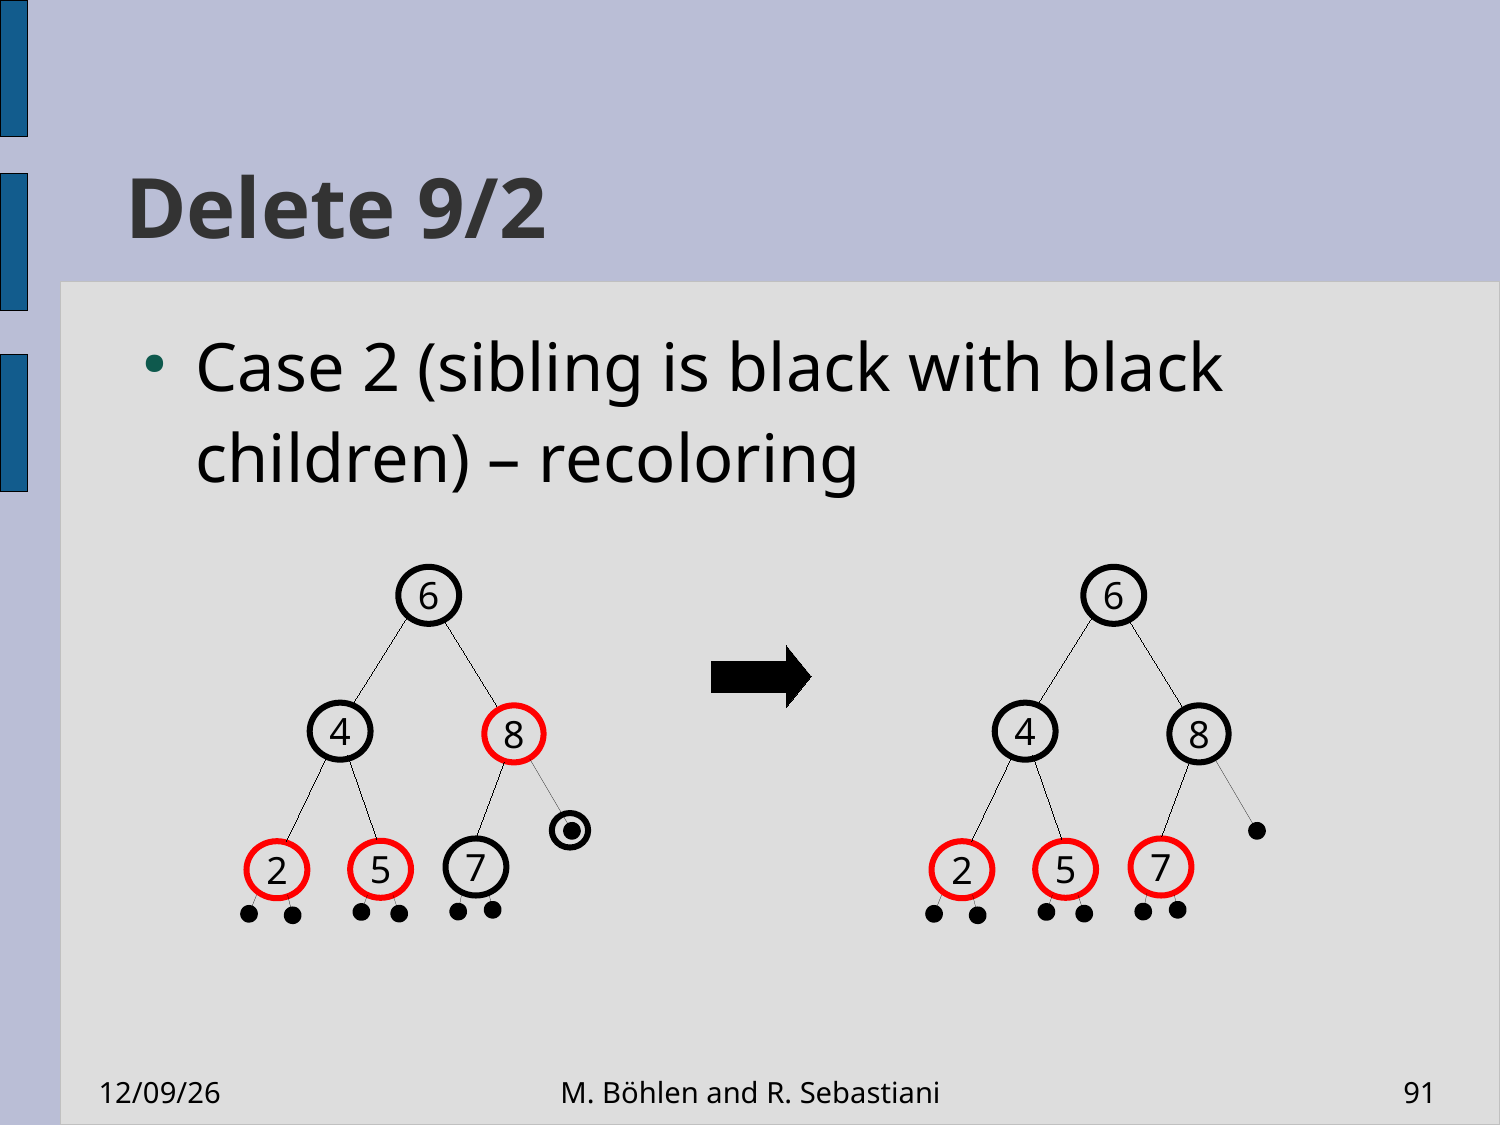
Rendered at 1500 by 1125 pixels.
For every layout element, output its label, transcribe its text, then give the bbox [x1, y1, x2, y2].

text_box 7 [1130, 838, 1192, 896]
text_box 4 [309, 702, 371, 760]
text_box 4 [994, 702, 1056, 760]
title Delete 9/2 [110, 67, 1392, 271]
text_box 5 [350, 840, 412, 898]
text_box 7 [445, 838, 507, 896]
text_box 8 [1169, 705, 1229, 763]
text_box 6 [398, 566, 460, 624]
text_box 2 [931, 841, 993, 899]
list Case 2 (sibling is black with black children) – recoloring [110, 312, 1392, 1037]
text_box 5 [1035, 840, 1097, 898]
text_box 8 [484, 705, 544, 763]
text_box 6 [1083, 566, 1145, 624]
text_box 2 [246, 841, 308, 899]
text_box [711, 645, 812, 708]
